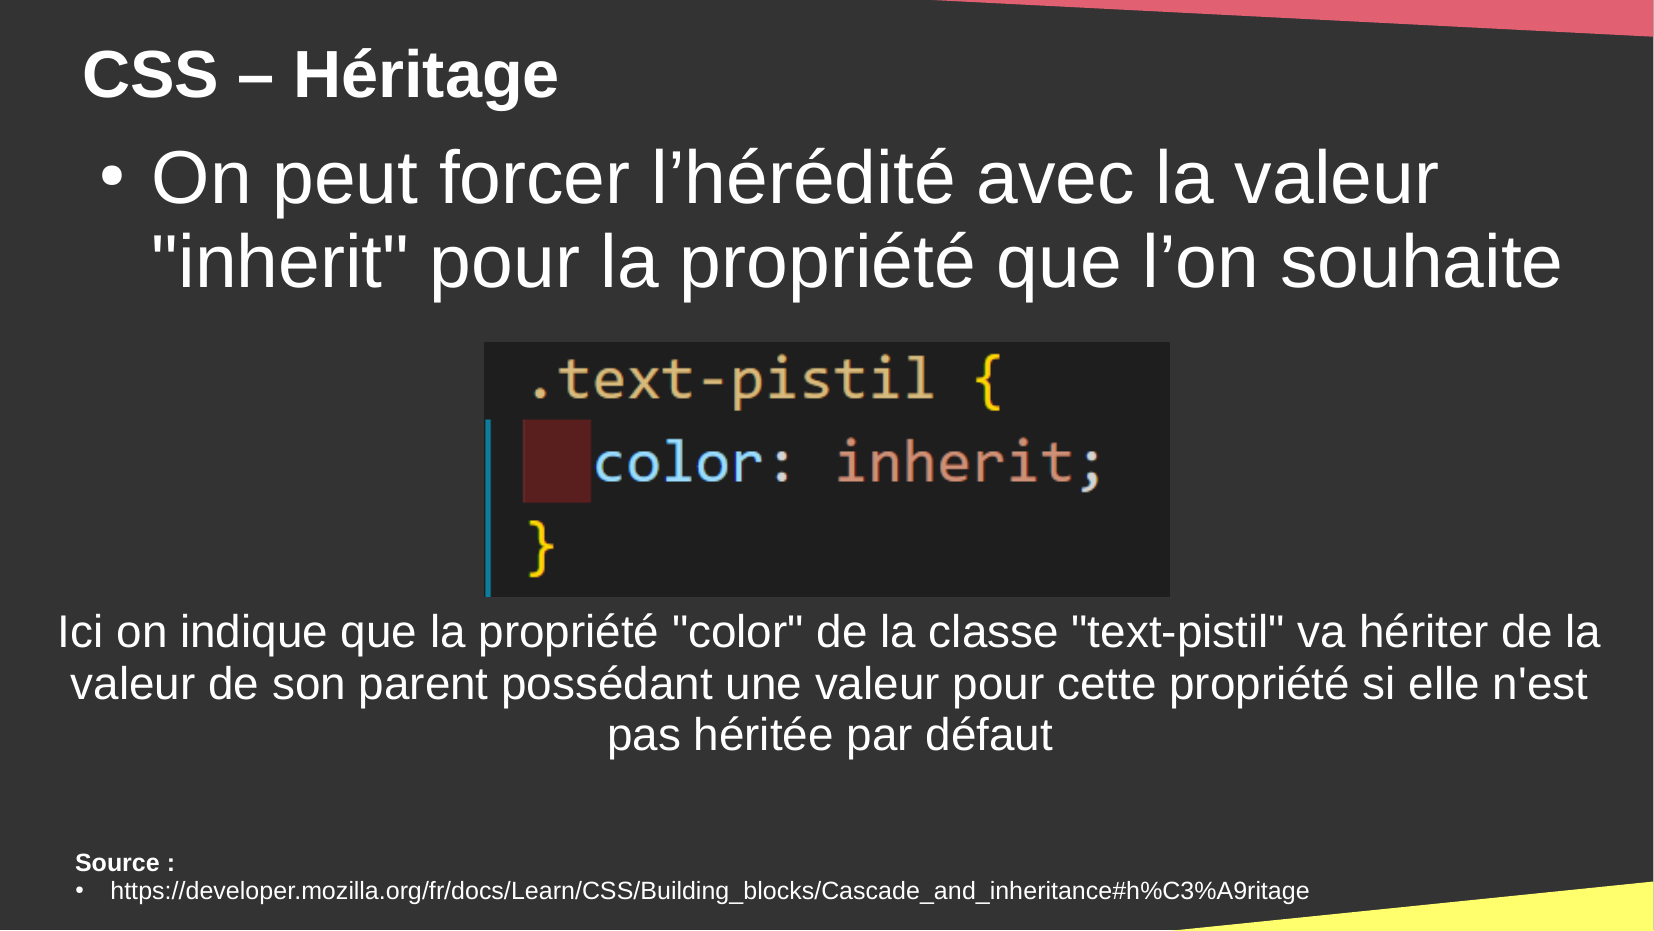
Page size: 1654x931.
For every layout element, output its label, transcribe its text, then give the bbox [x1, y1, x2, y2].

picture [484, 342, 1170, 597]
text_box [932, 0, 1654, 37]
list On peut forcer l’hérédité avec la valeur "inherit" pour la propriété que l’on souhaite [80, 135, 1605, 319]
title CSS – Héritage [82, 37, 1571, 122]
text_box [1168, 881, 1654, 931]
text_box Source : https://developer.mozilla.org/fr/docs/Learn/CSS/Building_blocks/Cascade_and_inheritance#h%C3%A9ritage [60, 841, 1546, 913]
text_box Ici on indique que la propriété "color" de la classe "text-pistil" va hériter de la valeur de son parent possédant une valeur pour cette propriété si elle n'est pas héritée par défaut [35, 599, 1625, 768]
